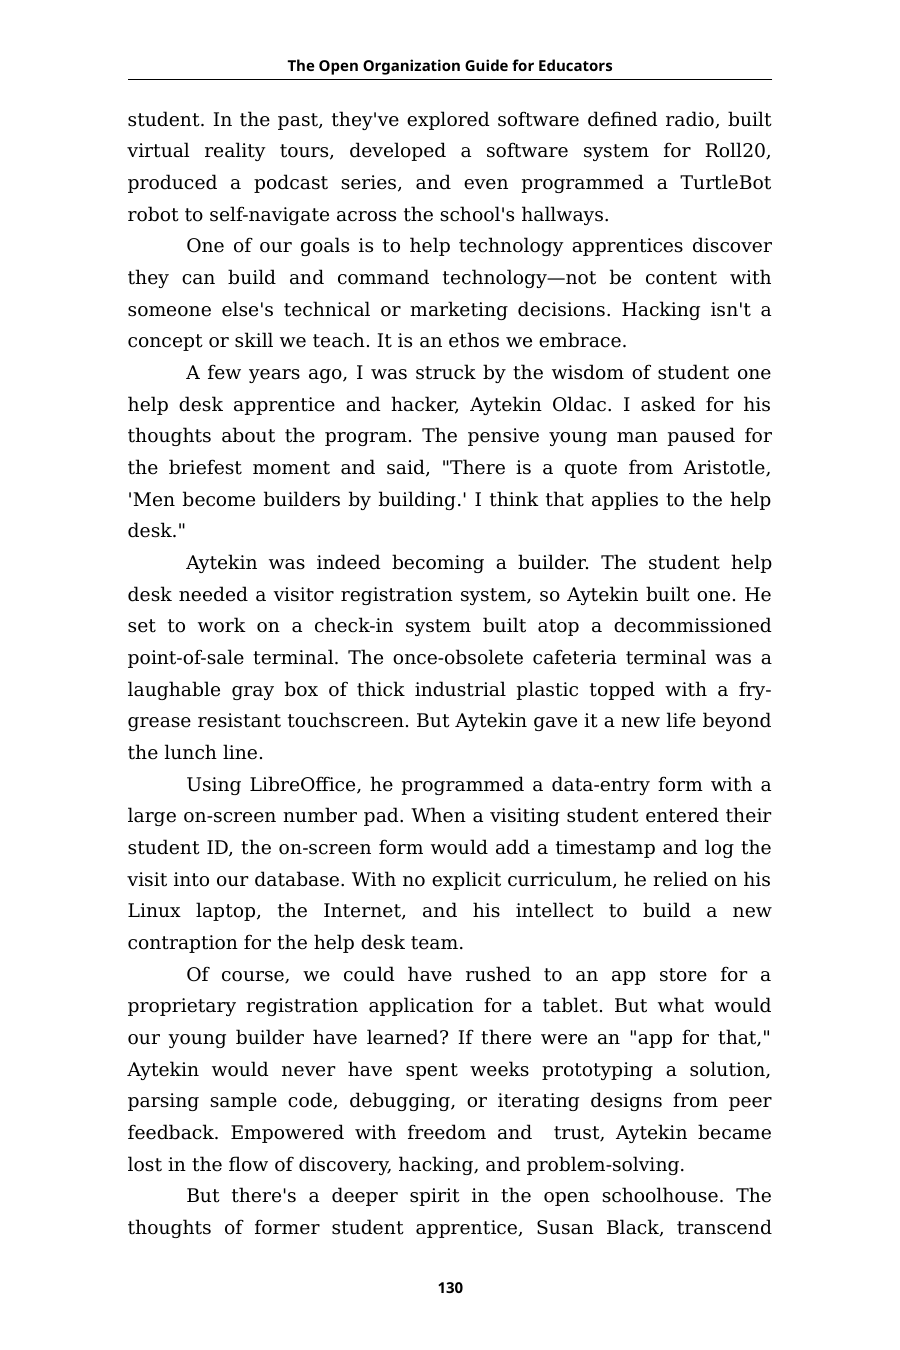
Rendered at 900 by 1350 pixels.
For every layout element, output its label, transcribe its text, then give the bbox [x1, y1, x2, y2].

text Of course, we could have rushed to an app store for a proprietary registration application for a tablet. But what would our young builder have learned? If there were an "app for that," Aytekin would never have spent weeks prototyping a solution, parsing sample code, debugging, or iterating designs from peer feedback. Empowered with freedom and trust, Aytekin became lost in the flow of discovery, hacking, and problem-solving. [127, 964, 772, 1176]
text Using LibreOffice, he programmed a data-entry form with a large on-screen number pad. When a visiting student entered their student ID, the on-screen form would add a timestamp and log the visit into our database. With no explicit curriculum, he relied on his Linux laptop, the Internet, and his intellect to build a new contraption for the help desk team. [127, 774, 772, 954]
text student. In the past, they've explored software defined radio, built virtual reality tours, developed a software system for Roll20, produced a podcast series, and even programmed a TurtleBot robot to self-navigate across the school's hallways. [127, 109, 772, 226]
text But there's a deeper spirit in the open schoolhouse. The thoughts of former student apprentice, Susan Black, transcend [127, 1185, 772, 1239]
text One of our goals is to help technology apprentices discover they can build and command technology—not be content with someone else's technical or marketing decisions. Hacking isn't a concept or skill we teach. It is an ethos we embrace. [127, 235, 772, 352]
text A few years ago, I was struck by the wisdom of student one help desk apprentice and hacker, Aytekin Oldac. I asked for his thoughts about the program. The pensive young man paused for the briefest moment and said, "There is a quote from Aristotle, 'Men become builders by building.' I think that applies to the help desk." [127, 362, 772, 542]
text Aytekin was indeed becoming a builder. The student help desk needed a visitor registration system, so Aytekin built one. He set to work on a check-in system built atop a decommissioned point-of-sale terminal. The once-obsolete cafeteria terminal was a laughable gray box of thick industrial plastic topped with a fry-grease resistant touchscreen. But Aytekin gave it a new life beyond the lunch line. [127, 552, 772, 764]
